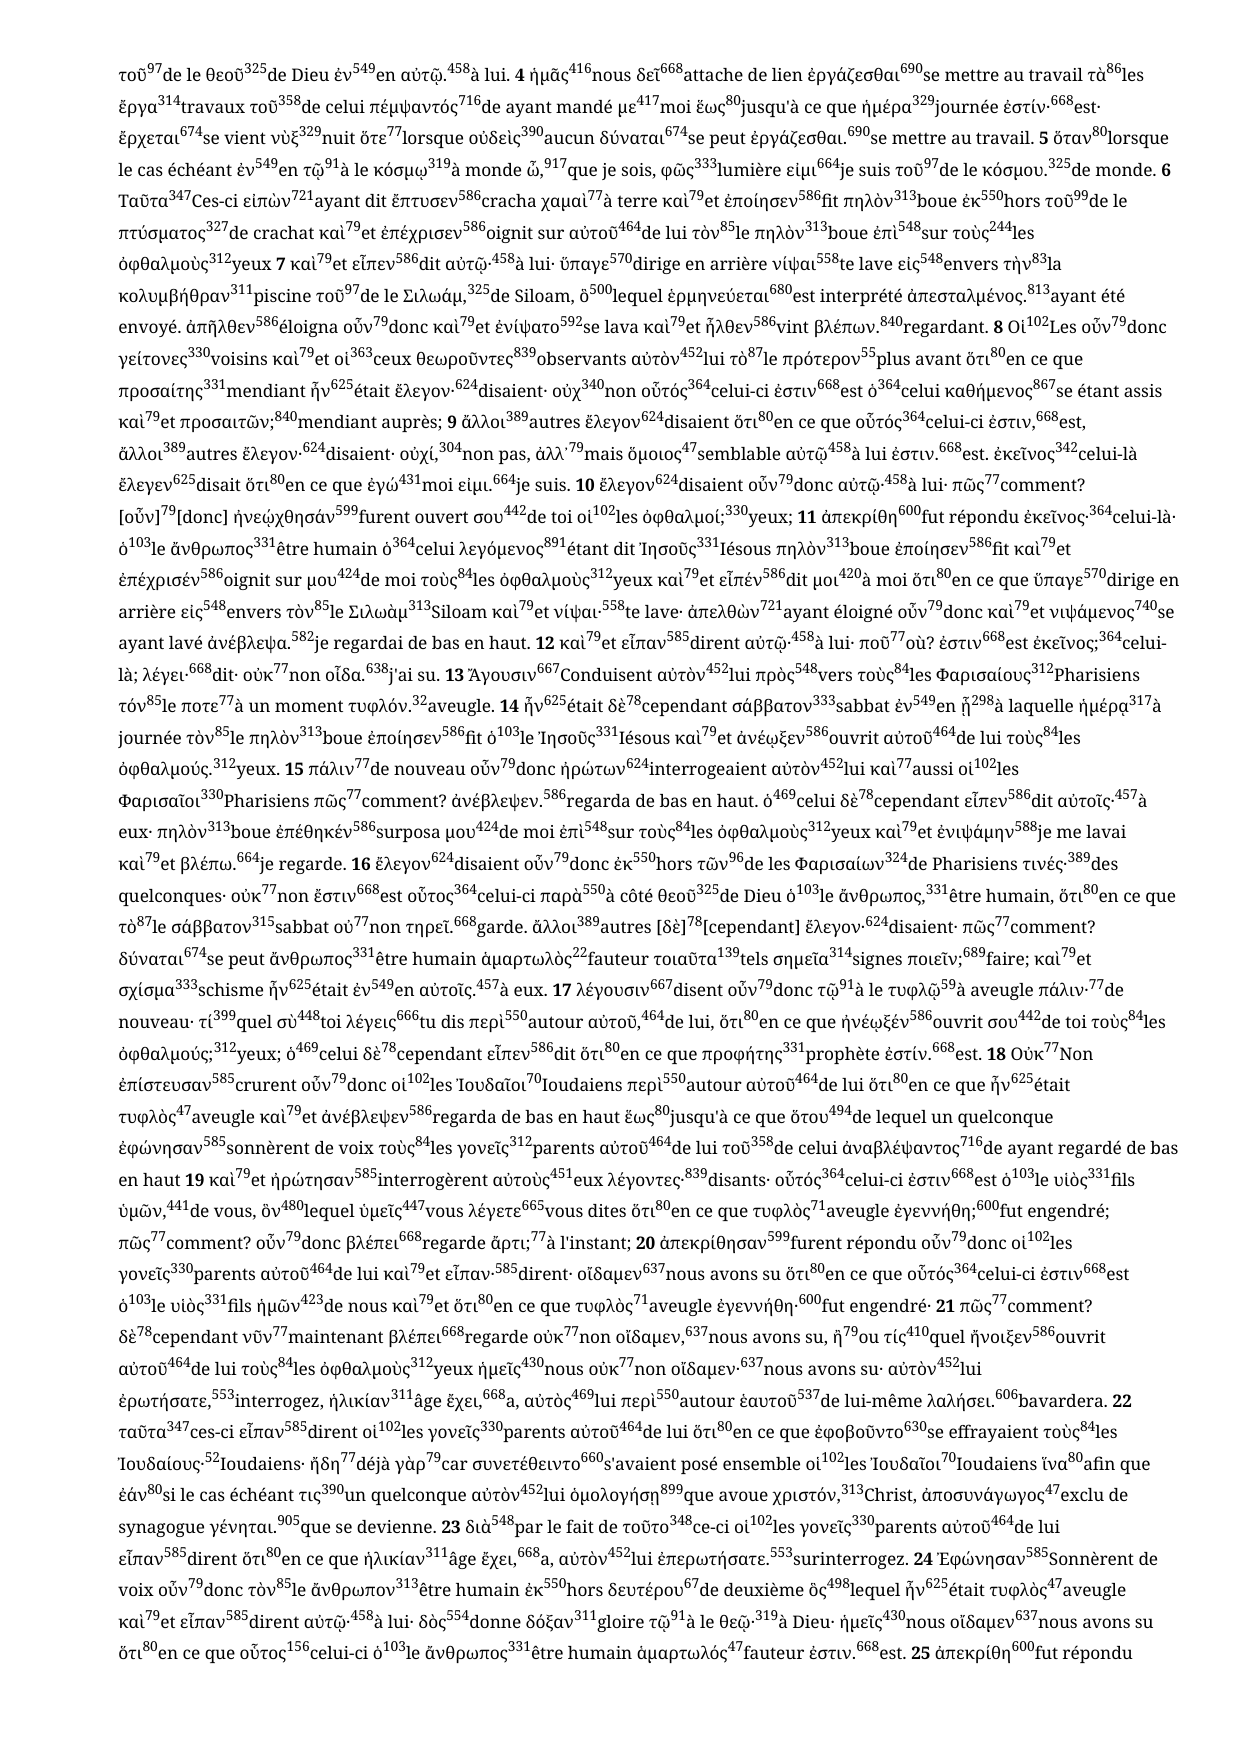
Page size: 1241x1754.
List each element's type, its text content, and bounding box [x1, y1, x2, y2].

text 1 Καὶ79Et παράγων840menant de côté εἶδεν586vit ἄνθρωπον313être humain τυφλὸν4aveugle ἐκ550hors γενετῆς.323de naissance. 2 καὶ79et ἠρώτησαν585interrogèrent αὐτὸν452lui οἱ102les μαθηταὶ330disciples αὐτοῦ464de lui λέγοντες·839disants· ῥαββί,337rabbi, τίς410quel ἥμαρτεν,586fauta, οὗτος364celui-ci ἢ79ou οἱ102les γονεῖς330parents αὐτοῦ,464de lui, ἵνα80afin que τυφλὸς71aveugle γεννηθῇ;911que soit engendré; 3 ἀπεκρίθη600fut répondu Ἰησοῦς·331Iésous· οὔτε79ni οὗτος364celui-ci ἥμαρτεν586fauta οὔτε79ni οἱ102les γονεῖς330parents αὐτοῦ,464de lui, ἀλλ᾽79mais ἵνα80afin que φανερωθῇ911que soit rendu visible τὰ104les ἔργα332travaux τοῦ97de le θεοῦ325de Dieu ἐν549en αὐτῷ.458à lui. 4 ἡμᾶς416nous δεῖ668attache de lien ἐργάζεσθαι690se mettre au travail τὰ86les ἔργα314travaux τοῦ358de celui πέμψαντός716de ayant mandé με417moi ἕως80jusqu'à ce que ἡμέρα329journée ἐστίν·668est· ἔρχεται674se vient νὺξ329nuit ὅτε77lorsque οὐδεὶς390aucun δύναται674se peut ἐργάζεσθαι.690se mettre au travail. 5 ὅταν80lorsque le cas échéant ἐν549en τῷ91à le κόσμῳ319à monde ὦ,917que je sois, φῶς333lumière εἰμι664je suis τοῦ97de le κόσμου.325de monde. 6 Ταῦτα347Ces-ci εἰπὼν721ayant dit ἔπτυσεν586cracha χαμαὶ77à terre καὶ79et ἐποίησεν586fit πηλὸν313boue ἐκ550hors τοῦ99de le πτύσματος327de crachat καὶ79et ἐπέχρισεν586oignit sur αὐτοῦ464de lui τὸν85le πηλὸν313boue ἐπὶ548sur τοὺς244les ὀφθαλμοὺς312yeux 7 καὶ79et εἶπεν586dit αὐτῷ·458à lui· ὕπαγε570dirige en arrière νίψαι558te lave εἰς548envers τὴν83la κολυμβήθραν311piscine τοῦ97de le Σιλωάμ,325de Siloam, ὃ500lequel ἑρμηνεύεται680est interprété ἀπεσταλμένος.813ayant été envoyé. ἀπῆλθεν586éloigna οὖν79donc καὶ79et ἐνίψατο592se lava καὶ79et ἦλθεν586vint βλέπων.840regardant. 8 Οἱ102Les οὖν79donc γείτονες330voisins καὶ79et οἱ363ceux θεωροῦντες839observants αὐτὸν452lui τὸ87le πρότερον55plus avant ὅτι80en ce que προσαίτης331mendiant ἦν625était ἔλεγον·624disaient· οὐχ340non οὗτός364celui-ci ἐστιν668est ὁ364celui καθήμενος867se étant assis καὶ79et προσαιτῶν;840mendiant auprès; 9 ἄλλοι389autres ἔλεγον624disaient ὅτι80en ce que οὗτός364celui-ci ἐστιν,668est, ἄλλοι389autres ἔλεγον·624disaient· οὐχί,304non pas, ἀλλ᾽79mais ὅμοιος47semblable αὐτῷ458à lui ἐστιν.668est. ἐκεῖνος342celui-là ἔλεγεν625disait ὅτι80en ce que ἐγώ431moi εἰμι.664je suis. 10 ἔλεγον624disaient οὖν79donc αὐτῷ·458à lui· πῶς77comment? [οὖν]79[donc] ἠνεῴχθησάν599furent ouvert σου442de toi οἱ102les ὀφθαλμοί;330yeux; 11 ἀπεκρίθη600fut répondu ἐκεῖνος·364celui-là· ὁ103le ἄνθρωπος331être humain ὁ364celui λεγόμενος891étant dit Ἰησοῦς331Iésous πηλὸν313boue ἐποίησεν586fit καὶ79et ἐπέχρισέν586oignit sur μου424de moi τοὺς84les ὀφθαλμοὺς312yeux καὶ79et εἶπέν586dit μοι420à moi ὅτι80en ce que ὕπαγε570dirige en arrière εἰς548envers τὸν85le Σιλωὰμ313Siloam καὶ79et νίψαι·558te lave· ἀπελθὼν721ayant éloigné οὖν79donc καὶ79et νιψάμενος740se ayant lavé ἀνέβλεψα.582je regardai de bas en haut. 12 καὶ79et εἶπαν585dirent αὐτῷ·458à lui· ποῦ77où? ἐστιν668est ἐκεῖνος;364celui-là; λέγει·668dit· οὐκ77non οἶδα.638j'ai su. 13 Ἄγουσιν667Conduisent αὐτὸν452lui πρὸς548vers τοὺς84les Φαρισαίους312Pharisiens τόν85le ποτε77à un moment τυφλόν.32aveugle. 14 ἦν625était δὲ78cependant σάββατον333sabbat ἐν549en ᾗ298à laquelle ἡμέρᾳ317à journée τὸν85le πηλὸν313boue ἐποίησεν586fit ὁ103le Ἰησοῦς331Iésous καὶ79et ἀνέῳξεν586ouvrit αὐτοῦ464de lui τοὺς84les ὀφθαλμούς.312yeux. 15 πάλιν77de nouveau οὖν79donc ἠρώτων624interrogeaient αὐτὸν452lui καὶ77aussi οἱ102les Φαρισαῖοι330Pharisiens πῶς77comment? ἀνέβλεψεν.586regarda de bas en haut. ὁ469celui δὲ78cependant εἶπεν586dit αὐτοῖς·457à eux· πηλὸν313boue ἐπέθηκέν586surposa μου424de moi ἐπὶ548sur τοὺς84les ὀφθαλμοὺς312yeux καὶ79et ἐνιψάμην588je me lavai καὶ79et βλέπω.664je regarde. 16 ἔλεγον624disaient οὖν79donc ἐκ550hors τῶν96de les Φαρισαίων324de Pharisiens τινές·389des quelconques· οὐκ77non ἔστιν668est οὗτος364celui-ci παρὰ550à côté θεοῦ325de Dieu ὁ103le ἄνθρωπος,331être humain, ὅτι80en ce que τὸ87le σάββατον315sabbat οὐ77non τηρεῖ.668garde. ἄλλοι389autres [δὲ]78[cependant] ἔλεγον·624disaient· πῶς77comment? δύναται674se peut ἄνθρωπος331être humain ἁμαρτωλὸς22fauteur τοιαῦτα139tels σημεῖα314signes ποιεῖν;689faire; καὶ79et σχίσμα333schisme ἦν625était ἐν549en αὐτοῖς.457à eux. 17 λέγουσιν667disent οὖν79donc τῷ91à le τυφλῷ59à aveugle πάλιν·77de nouveau· τί399quel σὺ448toi λέγεις666tu dis περὶ550autour αὐτοῦ,464de lui, ὅτι80en ce que ἠνέῳξέν586ouvrit σου442de toi τοὺς84les ὀφθαλμούς;312yeux; ὁ469celui δὲ78cependant εἶπεν586dit ὅτι80en ce que προφήτης331prophète ἐστίν.668est. 18 Οὐκ77Non ἐπίστευσαν585crurent οὖν79donc οἱ102les Ἰουδαῖοι70Ioudaiens περὶ550autour αὐτοῦ464de lui ὅτι80en ce que ἦν625était τυφλὸς47aveugle καὶ79et ἀνέβλεψεν586regarda de bas en haut ἕως80jusqu'à ce que ὅτου494de lequel un quelconque ἐφώνησαν585sonnèrent de voix τοὺς84les γονεῖς312parents αὐτοῦ464de lui τοῦ358de celui ἀναβλέψαντος716de ayant regardé de bas en haut 19 καὶ79et ἠρώτησαν585interrogèrent αὐτοὺς451eux λέγοντες·839disants· οὗτός364celui-ci ἐστιν668est ὁ103le υἱὸς331fils ὑμῶν,441de vous, ὃν480lequel ὑμεῖς447vous λέγετε665vous dites ὅτι80en ce que τυφλὸς71aveugle ἐγεννήθη;600fut engendré; πῶς77comment? οὖν79donc βλέπει668regarde ἄρτι;77à l'instant; 20 ἀπεκρίθησαν599furent répondu οὖν79donc οἱ102les γονεῖς330parents αὐτοῦ464de lui καὶ79et εἶπαν·585dirent· οἴδαμεν637nous avons su ὅτι80en ce que οὗτός364celui-ci ἐστιν668est ὁ103le υἱὸς331fils ἡμῶν423de nous καὶ79et ὅτι80en ce que τυφλὸς71aveugle ἐγεννήθη·600fut engendré· 21 πῶς77comment? δὲ78cependant νῦν77maintenant βλέπει668regarde οὐκ77non οἴδαμεν,637nous avons su, ἢ79ou τίς410quel ἤνοιξεν586ouvrit αὐτοῦ464de lui τοὺς84les ὀφθαλμοὺς312yeux ἡμεῖς430nous οὐκ77non οἴδαμεν·637nous avons su· αὐτὸν452lui ἐρωτήσατε,553interrogez, ἡλικίαν311âge ἔχει,668a, αὐτὸς469lui περὶ550autour ἑαυτοῦ537de lui-même λαλήσει.606bavardera. 22 ταῦτα347ces-ci εἶπαν585dirent οἱ102les γονεῖς330parents αὐτοῦ464de lui ὅτι80en ce que ἐφοβοῦντο630se effrayaient τοὺς84les Ἰουδαίους·52Ioudaiens· ἤδη77déjà γὰρ79car συνετέθειντο660s'avaient posé ensemble οἱ102les Ἰουδαῖοι70Ioudaiens ἵνα80afin que ἐάν80si le cas échéant τις390un quelconque αὐτὸν452lui ὁμολογήσῃ899que avoue χριστόν,313Christ, ἀποσυνάγωγος47exclu de synagogue γένηται.905que se devienne. 23 διὰ548par le fait de τοῦτο348ce-ci οἱ102les γονεῖς330parents αὐτοῦ464de lui εἶπαν585dirent ὅτι80en ce que ἡλικίαν311âge ἔχει,668a, αὐτὸν452lui ἐπερωτήσατε.553surinterrogez. 24 Ἐφώνησαν585Sonnèrent de voix οὖν79donc τὸν85le ἄνθρωπον313être humain ἐκ550hors δευτέρου67de deuxième ὃς498lequel ἦν625était τυφλὸς47aveugle καὶ79et εἶπαν585dirent αὐτῷ·458à lui· δὸς554donne δόξαν311gloire τῷ91à le θεῷ·319à Dieu· ἡμεῖς430nous οἴδαμεν637nous avons su ὅτι80en ce que οὗτος156celui-ci ὁ103le ἄνθρωπος331être humain ἁμαρτωλός47fauteur ἐστιν.668est. 25 ἀπεκρίθη600fut répondu οὖν79donc ἐκεῖνος·364celui-là· εἰ80si ἁμαρτωλός47fauteur ἐστιν668est οὐκ77non οἶδα·638j'ai su· ἓν55un οἶδα638j'ai su ὅτι80en ce que τυφλὸς47aveugle ὢν840étant ἄρτι77à l'instant βλέπω.664je regarde. 26 εἶπον585dirent οὖν79donc αὐτῷ·458à lui· τί399quel ἐποίησέν586fit σοι;439à toi; πῶς77comment? ἤνοιξέν586ouvrit σου442de toi τοὺς84les ὀφθαλμούς;312yeux; 27 ἀπεκρίθη600fut répondu αὐτοῖς·457à eux· εἶπον582je dis ὑμῖν438à vous ἤδη77déjà καὶ79et οὐκ77non ἠκούσατε·583vous écoutâtes· τί399quel πάλιν77de nouveau θέλετε665vous voulez ἀκούειν;689écouter; μὴ340ne pas καὶ77aussi ὑμεῖς447vous θέλετε665vous voulez αὐτοῦ464de lui μαθηταὶ330disciples γενέσθαι;682se devenir; 28 καὶ79et ἐλοιδόρησαν585insultèrent αὐτὸν452lui καὶ79et εἶπον·585dirent· σὺ448toi μαθητὴς331disciple εἶ666tu es ἐκείνου,358de celui-là, ἡμεῖς430nous δὲ78cependant τοῦ97de le Μωϋσέως325de Môusês ἐσμὲν663nous sommes μαθηταί·330disciples· 29 ἡμεῖς430nous οἴδαμεν637nous avons su ὅτι80en ce que Μωϋσεῖ319à Môusês λελάληκεν642a bavardé ὁ103le θεός,331Dieu, τοῦτον346celui-ci δὲ78cependant οὐκ77non οἴδαμεν637nous avons su πόθεν77d'où? ἐστίν.668est. 30 ἀπεκρίθη600fut répondu ὁ103le ἄνθρωπος331être humain καὶ79et εἶπεν586dit αὐτοῖς·457à eux· ἐν549en τούτῳ354à ce-ci γὰρ79car τὸ105le θαυμαστόν73extraordinaire ἐστιν,668est, ὅτι80en ce que ὑμεῖς447vous οὐκ77non οἴδατε639vous avez su πόθεν77d'où? ἐστίν,668est, καὶ79et ἤνοιξέν586ouvrit μου424de moi τοὺς84les ὀφθαλμούς.312yeux. 31 οἴδαμεν637nous avons su ὅτι80en ce que ἁμαρτωλῶν64de fauteurs ὁ103le θεὸς331Dieu οὐκ77non ἀκούει,668écoute, ἀλλ᾽79mais ἐάν80si le cas échéant τις287un quelconque θεοσεβὴς47vénérant Dieu ᾖ921que soit καὶ79et τὸ87le θέλημα315volonté αὐτοῦ464de lui ποιῇ921que fasse τούτου358de celui-ci ἀκούει.668écoute. 32 ἐκ550hors τοῦ97de le αἰῶνος325de ère οὐκ77non ἠκούσθη600fut écouté ὅτι80en ce que ἠνέῳξέν586ouvrit τις390un quelconque ὀφθαλμοὺς312yeux τυφλοῦ65de aveugle γεγεννημένου·807de ayant été engendré· 33 εἰ551si μὴ77ne pas ἦν625était οὗτος364celui-ci παρὰ550à côté θεοῦ,325de Dieu, οὐκ77non ἠδύνατο631se pouvait ποιεῖν689faire οὐδέν.375aucun. 34 ἀπεκρίθησαν599furent répondu καὶ79et εἶπαν585dirent αὐτῷ·458à lui· ἐν549en ἁμαρτίαις316à fautes σὺ448toi ἐγεννήθης598tu fus engendré ὅλος71tout entier καὶ79et σὺ448toi διδάσκεις666tu enseignes ἡμᾶς;416nous; καὶ79et ἐξέβαλον585éjectèrent αὐτὸν452lui ἔξω.77au-dehors. 35 Ἤκουσεν586Écouta Ἰησοῦς331Iésous ὅτι80en ce que ἐξέβαλον585éjectèrent αὐτὸν452lui ἔξω77au-dehors καὶ79et εὑρὼν721ayant trouvé αὐτὸν452lui εἶπεν·586dit· σὺ448toi πιστεύεις666tu crois εἰς548envers τὸν85le υἱὸν313fils τοῦ97de le ἀνθρώπου;325de être humain; 36 ἀπεκρίθη600fut répondu ἐκεῖνος364celui-là καὶ79et εἶπεν·586dit· καὶ79et τίς410quel ἐστιν,668est, κύριε,337Maître, ἵνα80afin que πιστεύσω895que je croie εἰς548envers αὐτόν;452lui; 37 εἶπεν586dit αὐτῷ458à lui ὁ103le Ἰησοῦς·331Iésous· καὶ79et ἑώρακας640tu as vu αὐτὸν452lui καὶ79et ὁ364celui λαλῶν840bavardant μετὰ550avec σοῦ442de toi ἐκεῖνός364celui-là ἐστιν.668est. 38 ὁ469celui δὲ78cependant ἔφη·625déclarait· πιστεύω,664je crois, κύριε·337Maître· καὶ79et προσεκύνησεν586prosterna vers αὐτῷ.458à lui. 39 Καὶ79Et εἶπεν586dit ὁ103le Ἰησοῦς·331Iésous· εἰς548envers κρίμα315objet de jugement ἐγὼ431moi εἰς548envers τὸν85le κόσμον313monde τοῦτον138celui-ci ἦλθον,582je vins, ἵνα80afin que οἱ363ceux μὴ77ne pas βλέποντες839regardants βλέπωσιν920que regardent καὶ79et οἱ363ceux βλέποντες839regardants τυφλοὶ46aveugles γένωνται.904que se deviennent. 40 ἤκουσαν585écoutèrent ἐκ550hors τῶν96de les Φαρισαίων324de Pharisiens ταῦτα347ces-ci οἱ363ceux μετ᾽550avec αὐτοῦ464de lui ὄντες839étants καὶ79et εἶπον585dirent αὐτῷ·458à lui· μὴ340ne pas καὶ77aussi ἡμεῖς430nous τυφλοί46aveugles ἐσμεν;663nous sommes; 41 εἶπεν586dit αὐτοῖς457à eux ὁ103le Ἰησοῦς·331Iésous· εἰ80si τυφλοὶ46aveugles ἦτε,622vous étiez, οὐκ77non ἂν340le cas échéant εἴχετε622vous aviez ἁμαρτίαν·311faute· νῦν77maintenant δὲ78cependant λέγετε665vous dites ὅτι80en ce que βλέπομεν,663nous regardons, ἡ101la ἁμαρτία329faute ὑμῶν441de vous μένει.668reste. [118, 59, 1181, 1665]
